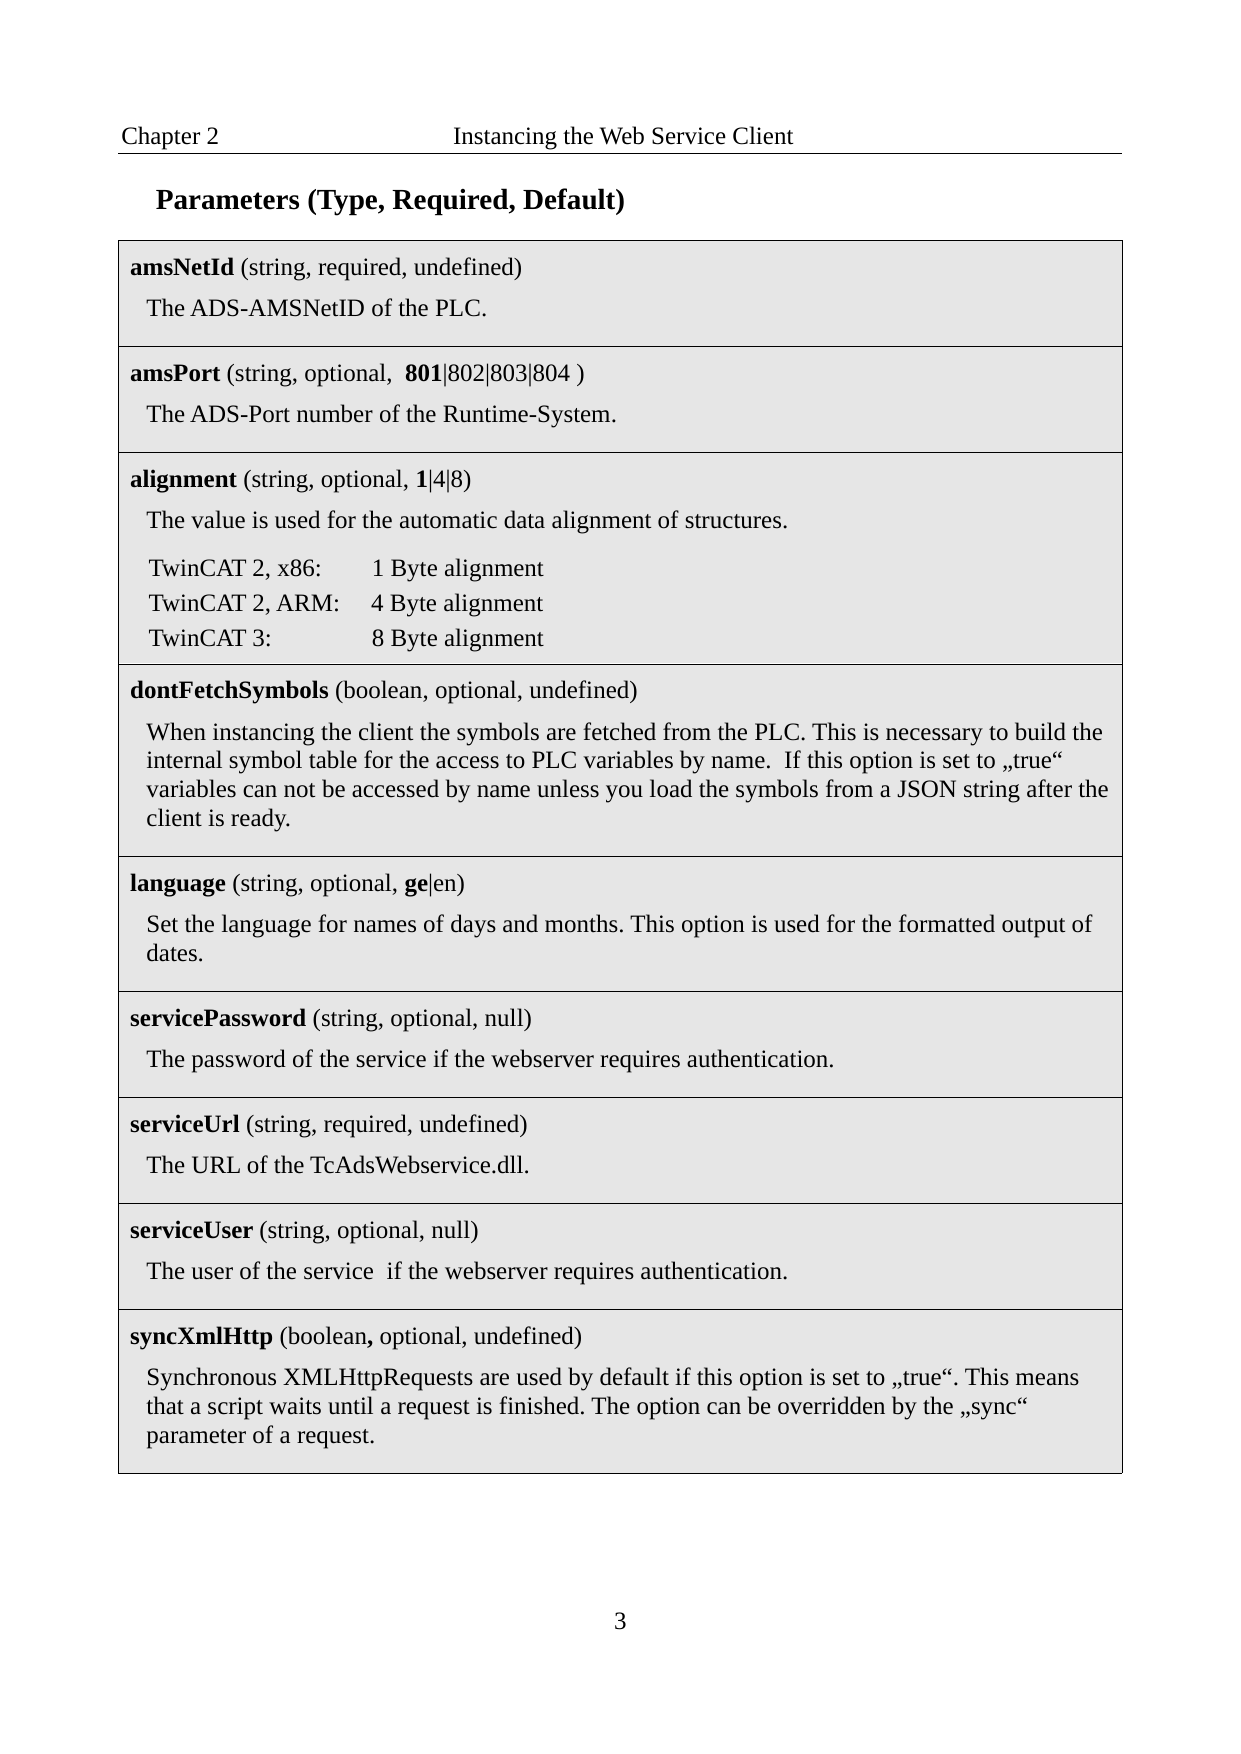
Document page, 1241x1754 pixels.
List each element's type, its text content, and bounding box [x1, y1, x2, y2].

table_cell alignment (string, optional, 1|4|8) The value is used for the automatic data alignment of structures. TwinCAT 2, x86: 1 Byte alignment TwinCAT 2, ARM: 4 Byte alignment TwinCAT 3: 8 Byte alignment [119, 453, 1122, 663]
table_cell serviceUser (string, optional, null) The user of the service if the webserver requires authentication. [119, 1204, 1122, 1309]
table_cell syncXmlHttp (boolean, optional, undefined) Synchronous XMLHttpRequests are used by default if this option is set to „true“. This means that a script waits until a request is finished. The option can be overridden by the „sync“ parameter of a request. [119, 1310, 1122, 1473]
subtitle Parameters (Type, Required, Default) [156, 182, 1122, 216]
table_cell servicePassword (string, optional, null) The password of the service if the webserver requires authentication. [119, 992, 1122, 1097]
table_cell language (string, optional, ge|en) Set the language for names of days and months. This option is used for the formatted output of dates. [119, 857, 1122, 991]
table_cell dontFetchSymbols (boolean, optional, undefined) When instancing the client the symbols are fetched from the PLC. This is necessary to build the internal symbol table for the access to PLC variables by name. If this option is set to „true“ variables can not be accessed by name unless you load the symbols from a JSON string after the client is ready. [119, 665, 1122, 856]
table_cell amsPort (string, optional, 801|802|803|804 ) The ADS-Port number of the Runtime-System. [119, 347, 1122, 452]
table_header amsNetId (string, required, undefined) The ADS-AMSNetID of the PLC. [119, 241, 1122, 346]
table_cell serviceUrl (string, required, undefined) The URL of the TcAdsWebservice.dll. [119, 1098, 1122, 1203]
